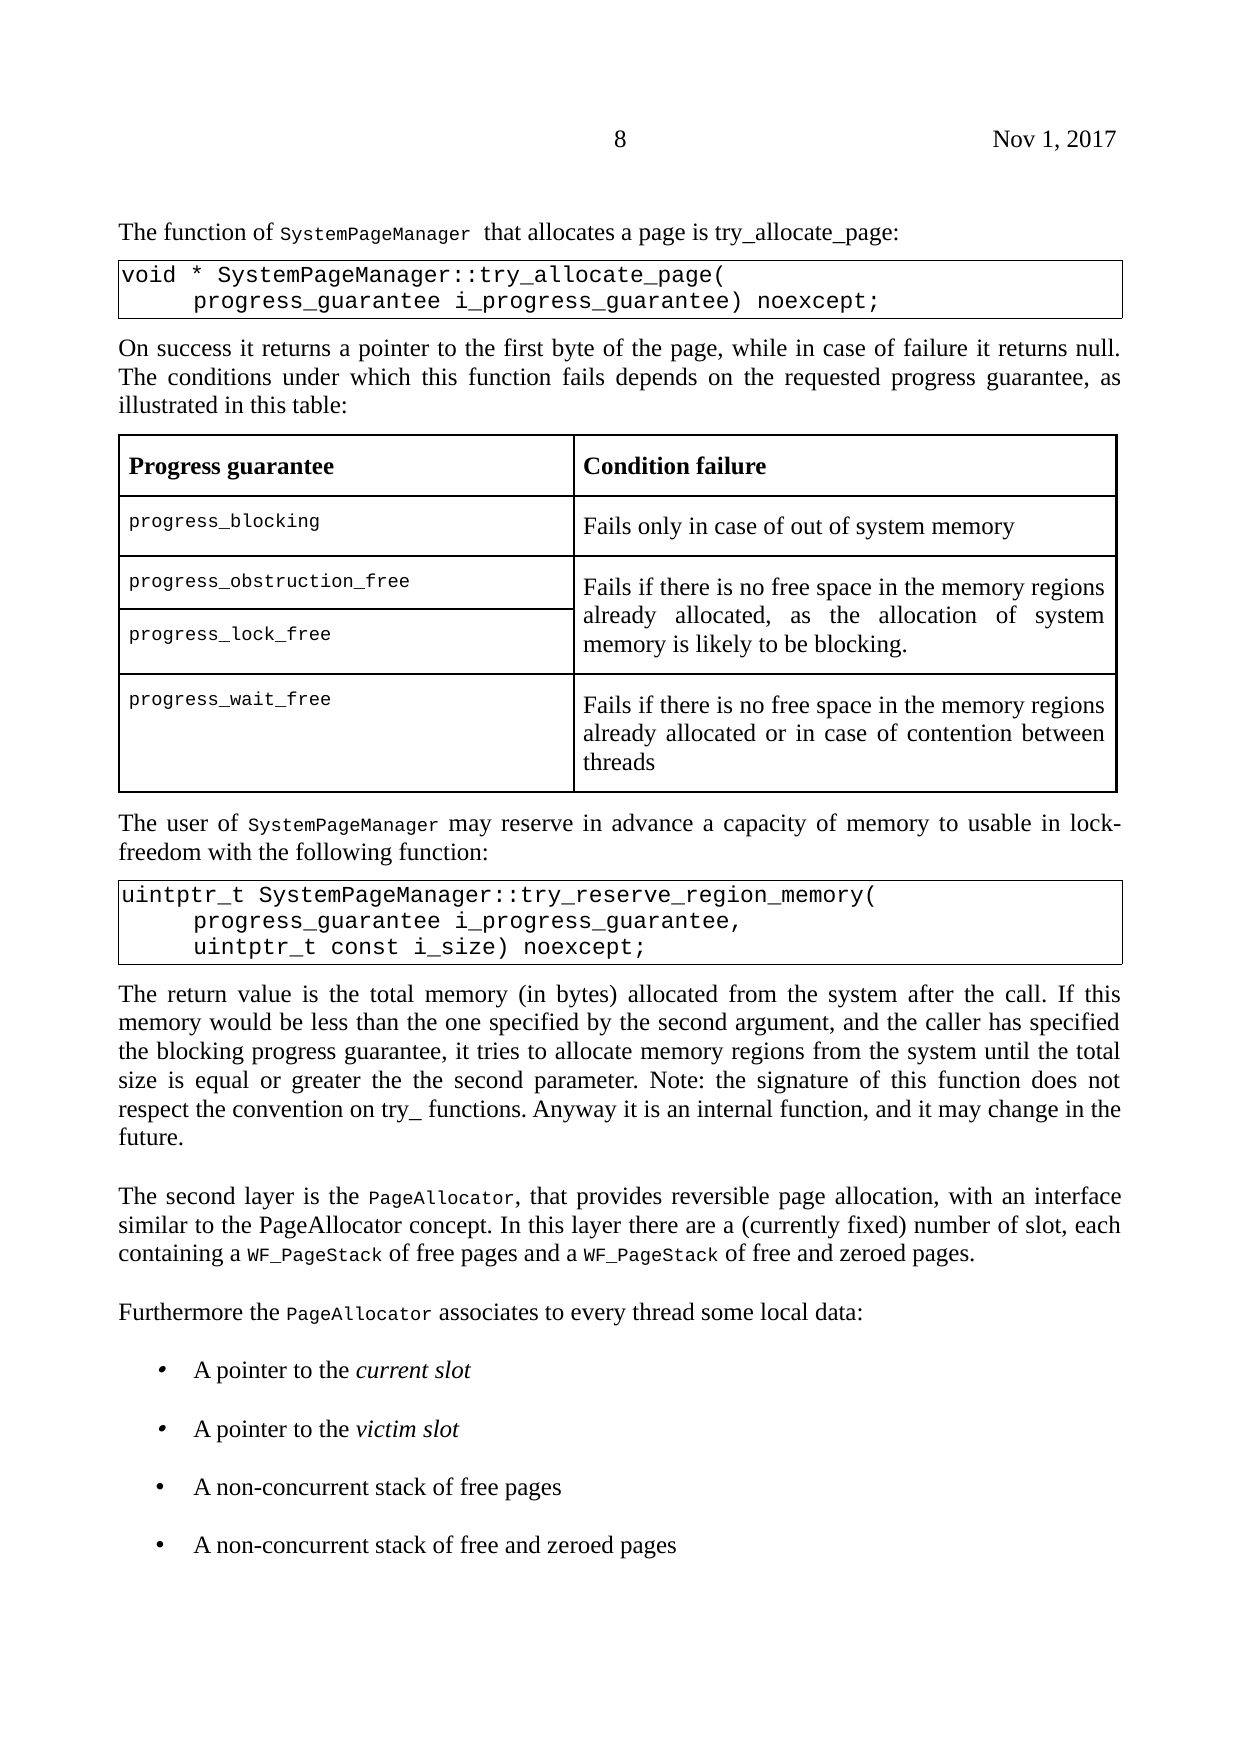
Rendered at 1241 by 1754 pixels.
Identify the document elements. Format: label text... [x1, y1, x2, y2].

text The function of SystemPageManager that allocates a page is try_allocate_page: [118, 217, 1122, 246]
table_cell Fails only in case of out of system memory [575, 497, 1115, 555]
list A non-concurrent stack of free and zeroed pages [156, 1531, 1122, 1559]
text uintptr_t const i_size) noexcept; [119, 932, 1122, 964]
table_header Progress guarantee [120, 436, 573, 494]
list A pointer to the victim slot [156, 1414, 1122, 1443]
text Furthermore the PageAllocator associates to every thread some local data: [118, 1297, 1122, 1326]
text progress_guarantee i_progress_guarantee) noexcept; [119, 286, 1122, 318]
table_cell progress_blocking [120, 497, 573, 555]
table_cell progress_obstruction_free [120, 557, 573, 608]
list A pointer to the current slot [156, 1356, 1122, 1384]
table_cell progress_wait_free [120, 675, 573, 791]
text progress_guarantee i_progress_guarantee, [119, 906, 1122, 932]
table_header Condition failure [575, 436, 1115, 494]
text uintptr_t SystemPageManager::try_reserve_region_memory( [119, 881, 1122, 906]
text The second layer is the PageAllocator, that provides reversible page allocation, with an interface similar to the PageAllocator concept. In this layer there are a (currently fixed) number of slot, each containing a WF_PageStack of free pages and a WF_PageStack of free and zeroed pages. [118, 1181, 1122, 1267]
table_cell progress_lock_free [120, 610, 573, 673]
text void * SystemPageManager::try_allocate_page( [119, 261, 1122, 286]
text The user of SystemPageManager may reserve in advance a capacity of memory to usable in lock-freedom with the following function: [118, 808, 1122, 865]
table_cell Fails if there is no free space in the memory regions already allocated, as the allocation of system memory is likely to be blocking. [575, 557, 1115, 673]
list A non-concurrent stack of free pages [156, 1472, 1122, 1501]
table_cell Fails if there is no free space in the memory regions already allocated or in case of contention between threads [575, 675, 1115, 791]
text On success it returns a pointer to the first byte of the page, while in case of failure it returns null. The conditions under which this function fails depends on the requested progress guarantee, as illustrated in this table: [118, 333, 1122, 419]
text The return value is the total memory (in bytes) allocated from the system after the call. If this memory would be less than the one specified by the second argument, and the caller has specified the blocking progress guarantee, it tries to allocate memory regions from the system until the total size is equal or greater the the second parameter. Note: the signature of this function does not respect the convention on try_ functions. Anyway it is an internal function, and it may change in the future. [118, 979, 1122, 1151]
